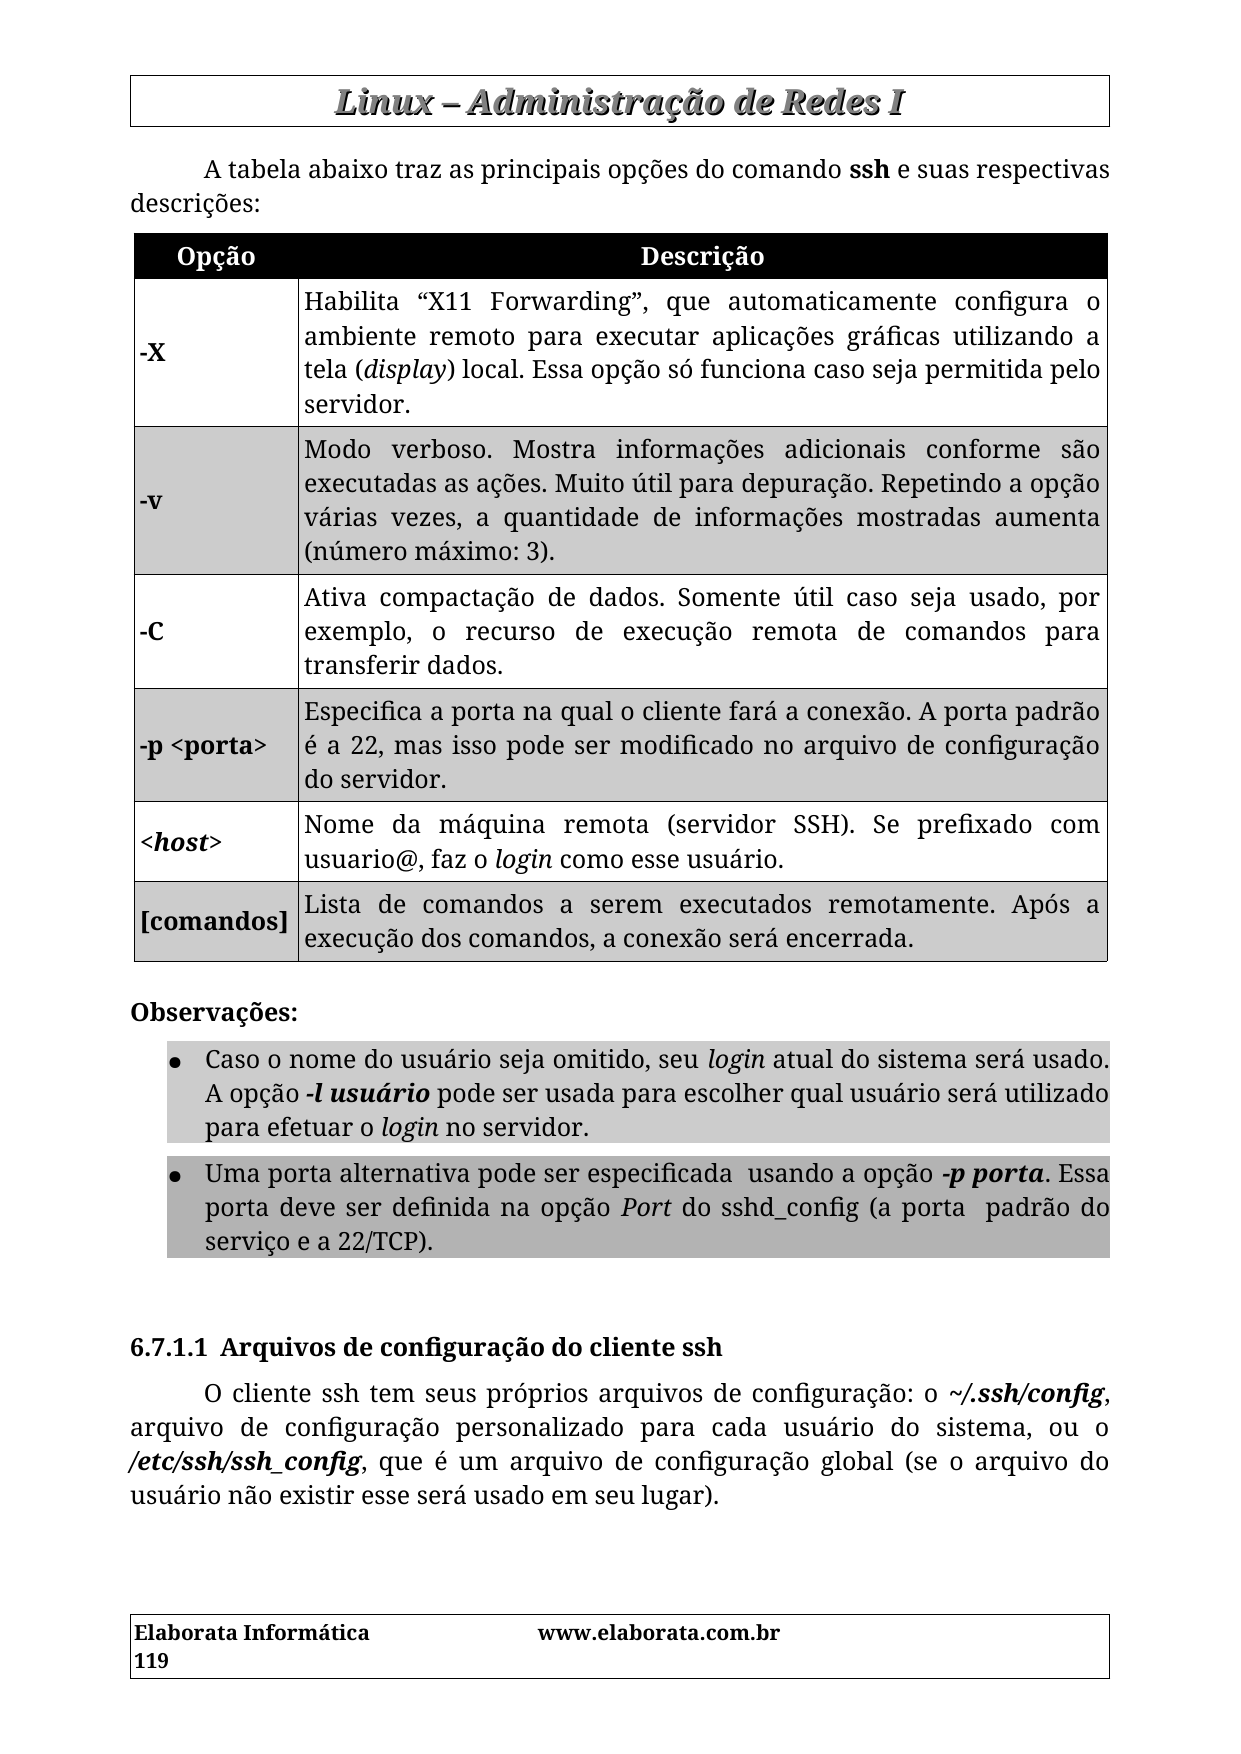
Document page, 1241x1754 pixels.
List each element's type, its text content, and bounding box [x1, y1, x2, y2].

table_cell Ativa compactação de dados. Somente útil caso seja usado, por exemplo, o recurso de execução remota de comandos para transferir dados. [299, 575, 1107, 688]
table_cell Lista de comandos a serem executados remotamente. Após a execução dos comandos, a conexão será encerrada. [299, 882, 1107, 961]
list Uma porta alternativa pode ser especificada usando a opção -p porta. Essa porta deve ser definida na opção Port do sshd_config (a porta padrão do serviço e a 22/TCP). [167, 1156, 1110, 1258]
table_cell -v [135, 427, 298, 574]
text Observações: [130, 995, 1110, 1029]
table_cell [comandos] [135, 882, 298, 961]
text O cliente ssh tem seus próprios arquivos de configuração: o ~/.ssh/config, arquivo de configuração personalizado para cada usuário do sistema, ou o /etc/ssh/ssh_config, que é um arquivo de configuração global (se o arquivo do usuário não existir esse será usado em seu lugar). [130, 1376, 1110, 1512]
table_cell -X [135, 279, 298, 426]
table_cell -p <porta> [135, 689, 298, 801]
table_header Descrição [298, 234, 1107, 278]
text A tabela abaixo traz as principais opções do comando ssh e suas respectivas descrições: [130, 152, 1110, 220]
list Caso o nome do usuário seja omitido, seu login atual do sistema será usado. A opção -l usuário pode ser usada para escolher qual usuário será utilizado para efetuar o login no servidor. [167, 1041, 1110, 1143]
table_cell -C [135, 575, 298, 688]
table_cell <host> [135, 802, 298, 881]
table_cell Modo verboso. Mostra informações adicionais conforme são executadas as ações. Muito útil para depuração. Repetindo a opção várias vezes, a quantidade de informações mostradas aumenta (número máximo: 3). [299, 427, 1107, 574]
table_cell Nome da máquina remota (servidor SSH). Se prefixado com usuario@, faz o login como esse usuário. [299, 802, 1107, 881]
table_header Opção [135, 234, 298, 278]
table_cell Habilita “X11 Forwarding”, que automaticamente configura o ambiente remoto para executar aplicações gráficas utilizando a tela (display) local. Essa opção só funciona caso seja permitida pelo servidor. [299, 279, 1107, 426]
subtitle Arquivos de configuração do cliente ssh [130, 1329, 1110, 1363]
table_cell Especifica a porta na qual o cliente fará a conexão. A porta padrão é a 22, mas isso pode ser modificado no arquivo de configuração do servidor. [299, 689, 1107, 801]
